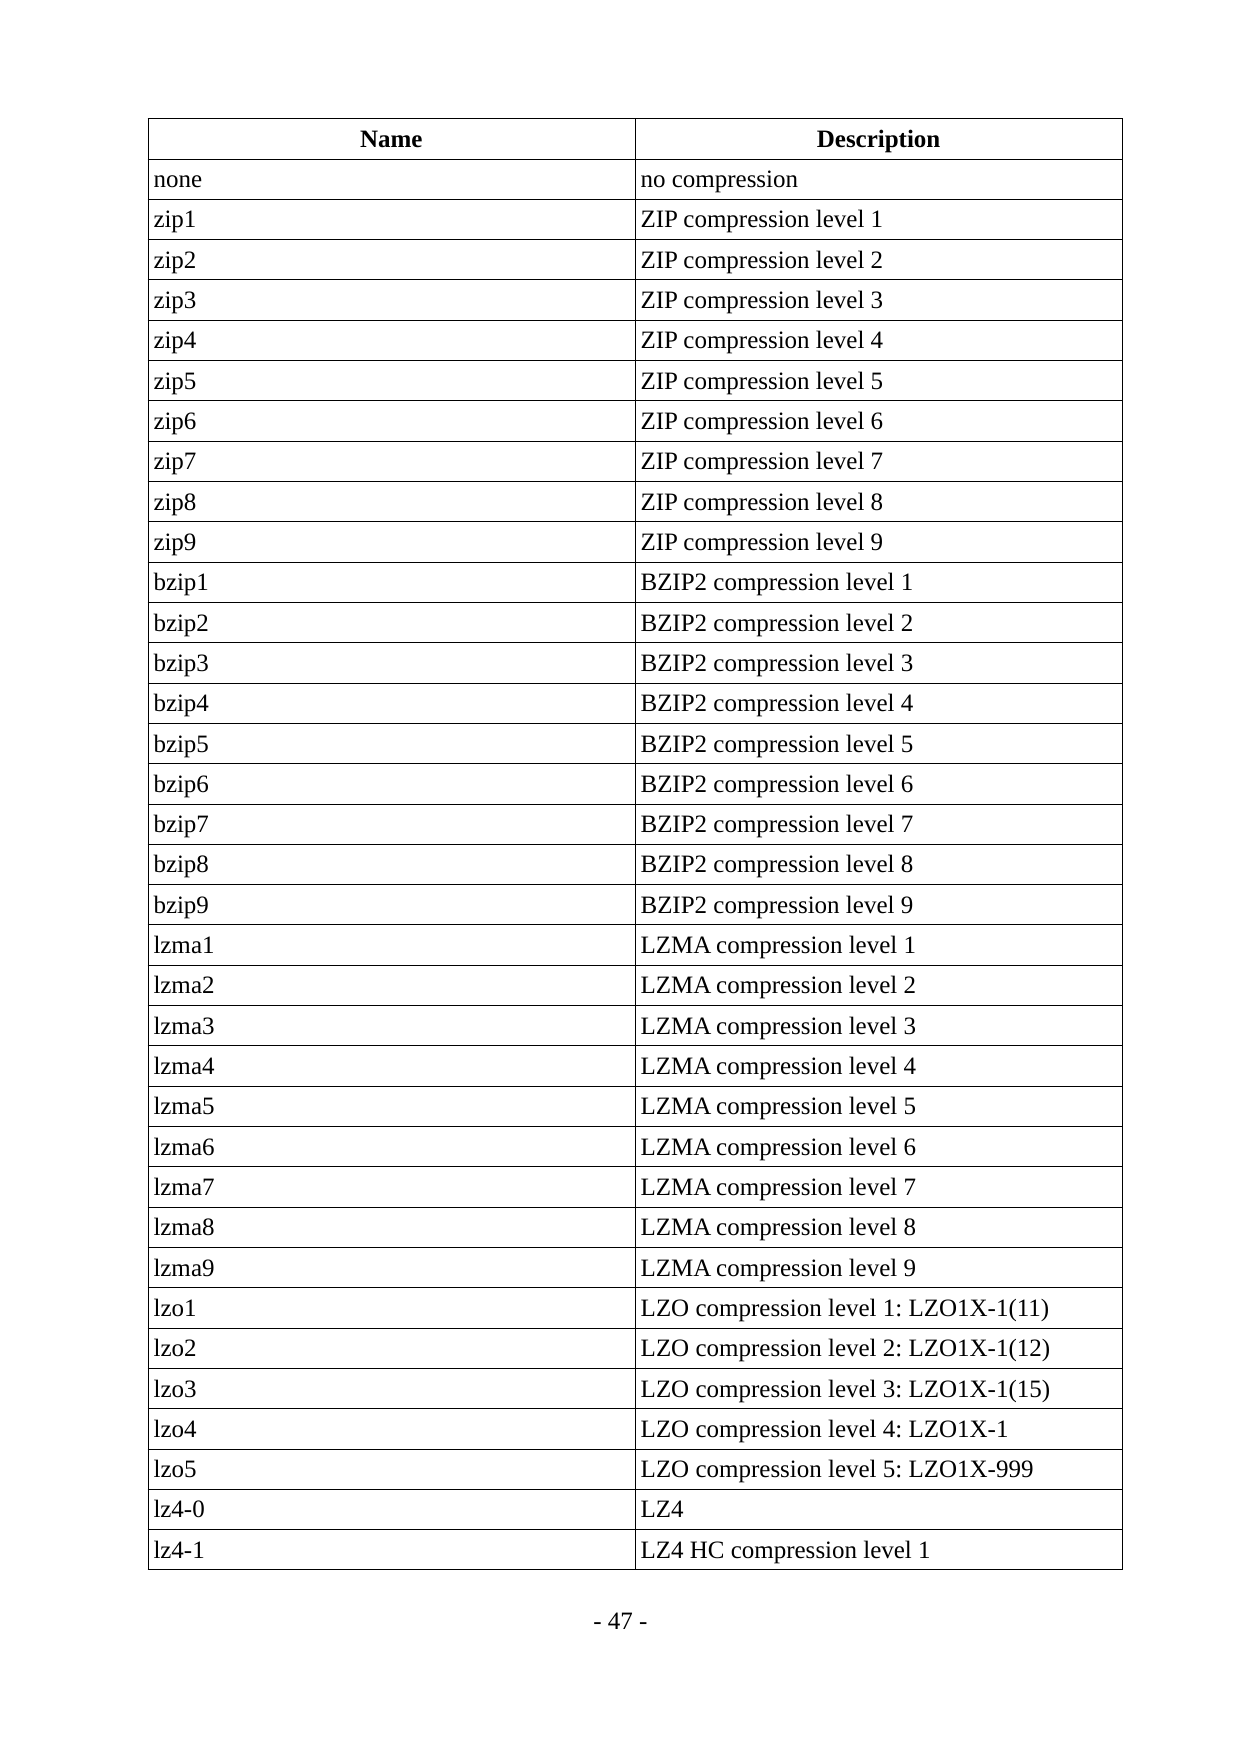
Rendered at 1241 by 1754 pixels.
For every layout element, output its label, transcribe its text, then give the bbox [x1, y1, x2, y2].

table_cell zip2 [149, 240, 635, 279]
table_cell ZIP compression level 4 [636, 321, 1122, 360]
table_cell bzip5 [149, 724, 635, 763]
table_cell BZIP2 compression level 6 [636, 764, 1122, 803]
table_cell ZIP compression level 7 [636, 442, 1122, 481]
table_cell lzma7 [149, 1167, 635, 1207]
table_cell bzip7 [149, 805, 635, 844]
table_cell lz4-1 [149, 1530, 635, 1569]
table_cell LZMA compression level 3 [636, 1006, 1122, 1045]
table_cell no compression [636, 160, 1122, 199]
table_cell zip8 [149, 482, 635, 521]
table_cell zip3 [149, 280, 635, 320]
table_cell LZO compression level 4: LZO1X-1 [636, 1409, 1122, 1448]
table_cell BZIP2 compression level 9 [636, 885, 1122, 924]
table_cell lzma9 [149, 1248, 635, 1287]
table_cell BZIP2 compression level 5 [636, 724, 1122, 763]
table_cell BZIP2 compression level 3 [636, 643, 1122, 682]
table_cell LZMA compression level 7 [636, 1167, 1122, 1207]
table_cell LZMA compression level 1 [636, 925, 1122, 965]
table_cell LZ4 HC compression level 1 [636, 1530, 1122, 1569]
table_cell LZO compression level 1: LZO1X-1(11) [636, 1288, 1122, 1327]
table_cell ZIP compression level 8 [636, 482, 1122, 521]
table_cell lz4-0 [149, 1490, 635, 1529]
table_cell LZO compression level 2: LZO1X-1(12) [636, 1329, 1122, 1368]
table_cell lzo1 [149, 1288, 635, 1327]
table_cell zip5 [149, 361, 635, 400]
table_cell ZIP compression level 5 [636, 361, 1122, 400]
table_cell lzma5 [149, 1087, 635, 1126]
table_cell lzo2 [149, 1329, 635, 1368]
table_cell lzma1 [149, 925, 635, 965]
table_cell lzo5 [149, 1450, 635, 1489]
table_cell bzip6 [149, 764, 635, 803]
table_cell bzip2 [149, 603, 635, 642]
table_cell LZMA compression level 5 [636, 1087, 1122, 1126]
table_cell LZO compression level 3: LZO1X-1(15) [636, 1369, 1122, 1408]
table_cell lzma3 [149, 1006, 635, 1045]
table_cell ZIP compression level 9 [636, 522, 1122, 562]
table_cell LZMA compression level 9 [636, 1248, 1122, 1287]
table_cell bzip4 [149, 684, 635, 723]
table_cell zip1 [149, 200, 635, 239]
table_cell BZIP2 compression level 7 [636, 805, 1122, 844]
table_cell bzip8 [149, 845, 635, 884]
table_cell zip4 [149, 321, 635, 360]
table_header Description [636, 119, 1122, 158]
table_cell LZMA compression level 8 [636, 1208, 1122, 1247]
table_cell BZIP2 compression level 8 [636, 845, 1122, 884]
table_cell zip9 [149, 522, 635, 562]
table_cell LZMA compression level 2 [636, 966, 1122, 1005]
table_cell LZO compression level 5: LZO1X-999 [636, 1450, 1122, 1489]
table_cell bzip1 [149, 563, 635, 602]
table_cell zip6 [149, 401, 635, 441]
table_cell none [149, 160, 635, 199]
table_cell BZIP2 compression level 1 [636, 563, 1122, 602]
table_cell LZMA compression level 6 [636, 1127, 1122, 1166]
table_cell zip7 [149, 442, 635, 481]
table_cell bzip9 [149, 885, 635, 924]
table_cell bzip3 [149, 643, 635, 682]
table_cell ZIP compression level 1 [636, 200, 1122, 239]
table_cell BZIP2 compression level 2 [636, 603, 1122, 642]
table_cell ZIP compression level 3 [636, 280, 1122, 320]
table_cell BZIP2 compression level 4 [636, 684, 1122, 723]
table_cell lzo4 [149, 1409, 635, 1448]
table_cell lzo3 [149, 1369, 635, 1408]
table_header Name [149, 119, 635, 158]
table_cell LZ4 [636, 1490, 1122, 1529]
table_cell lzma2 [149, 966, 635, 1005]
table_cell lzma8 [149, 1208, 635, 1247]
table_cell ZIP compression level 2 [636, 240, 1122, 279]
table_cell ZIP compression level 6 [636, 401, 1122, 441]
table_cell lzma4 [149, 1046, 635, 1086]
table_cell LZMA compression level 4 [636, 1046, 1122, 1086]
table_cell lzma6 [149, 1127, 635, 1166]
